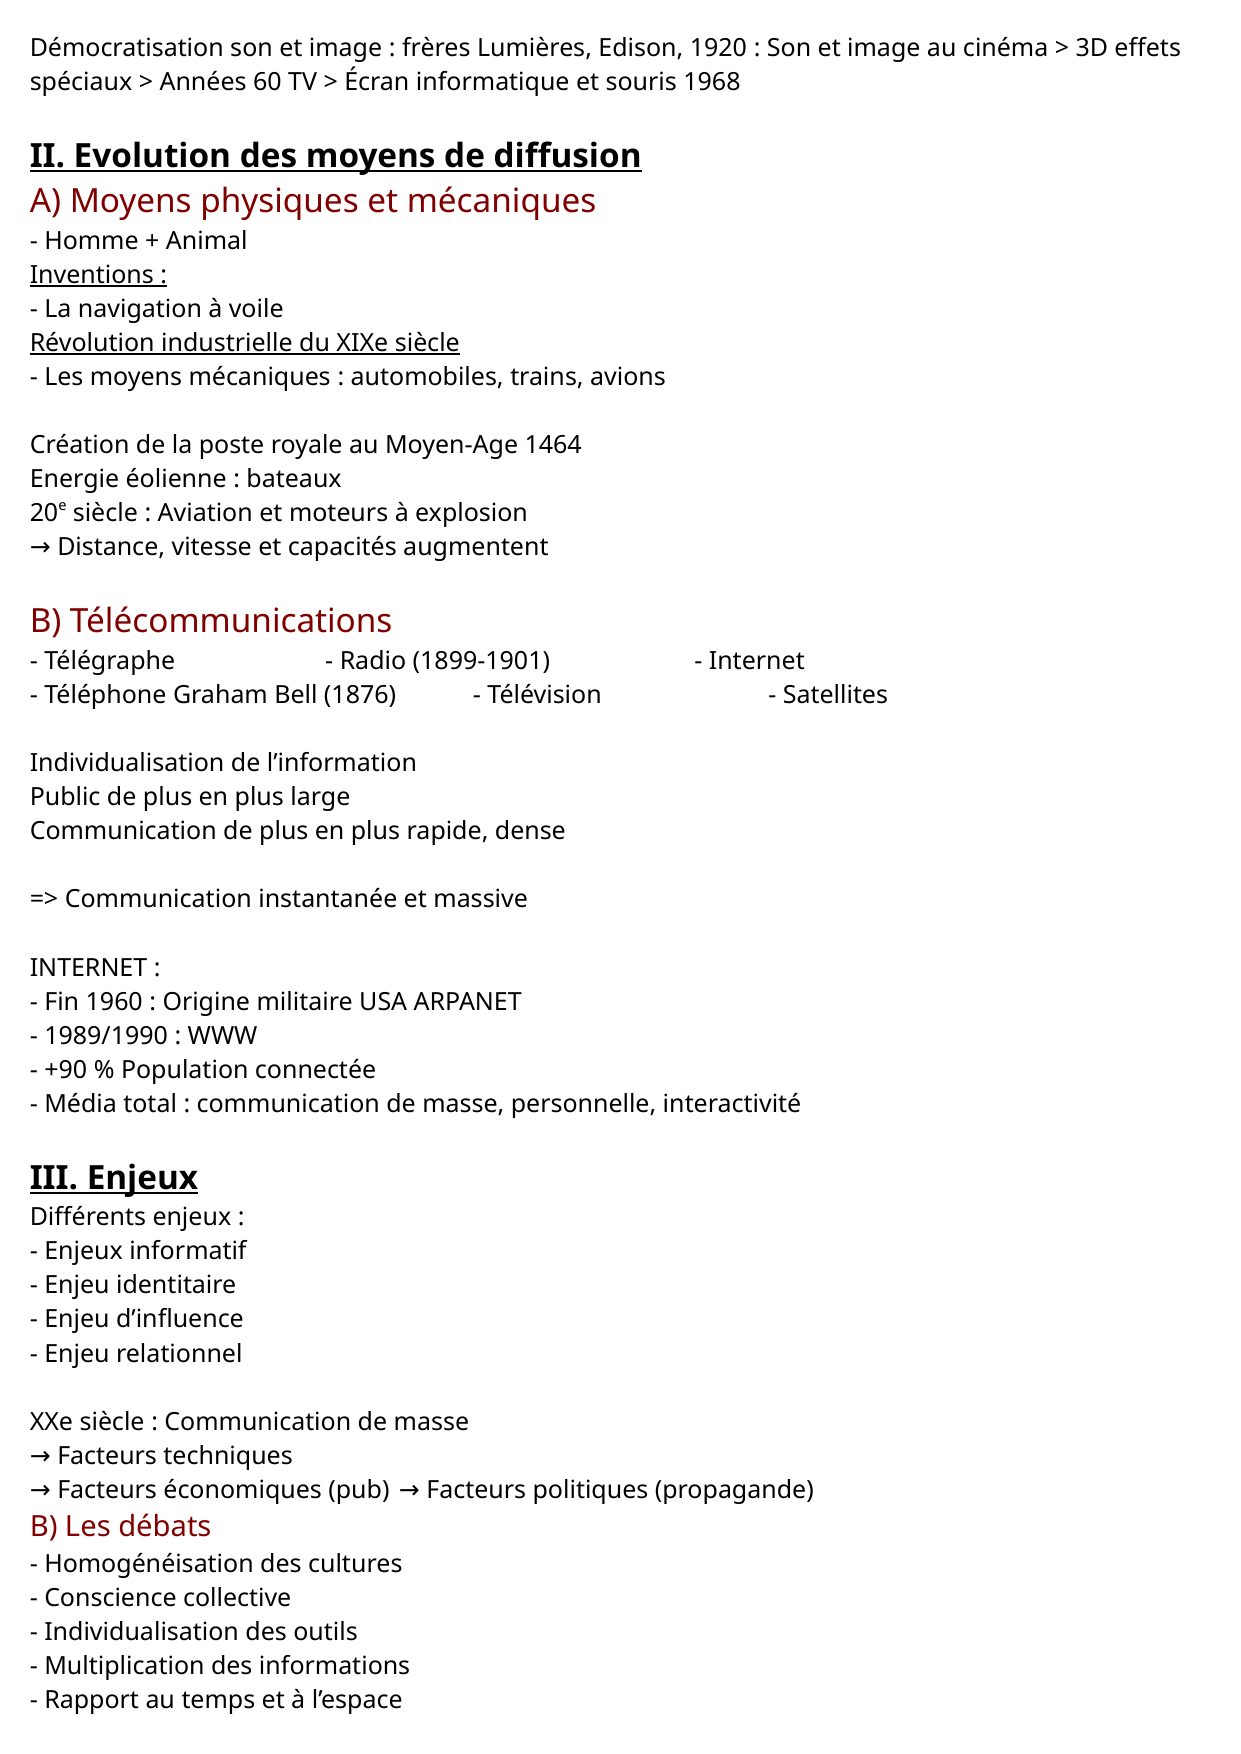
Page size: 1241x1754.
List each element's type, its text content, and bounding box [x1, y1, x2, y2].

text - Homme + Animal [29, 222, 1211, 257]
text Energie éolienne : bateaux [29, 461, 1211, 495]
text - Multiplication des informations [29, 1647, 1211, 1681]
text - La navigation à voile [29, 291, 1211, 325]
text - Les moyens mécaniques : automobiles, trains, avions [29, 359, 1211, 393]
text → Distance, vitesse et capacités augmentent [29, 529, 1211, 563]
text → Facteurs techniques [29, 1437, 1211, 1471]
text Inventions : [29, 257, 1211, 291]
text - Individualisation des outils [29, 1613, 1211, 1647]
text - 1989/1990 : WWW [29, 1017, 1211, 1051]
text - +90 % Population connectée [29, 1051, 1211, 1085]
text - Télégraphe - Radio (1899-1901) - Internet [29, 643, 1211, 677]
text Démocratisation son et image : frères Lumières, Edison, 1920 : Son et image au cinéma > 3D effets spéciaux > Années 60 TV > Écran informatique et souris 1968 [29, 29, 1211, 98]
text II. Evolution des moyens de diffusion [29, 132, 1211, 177]
text → Facteurs économiques (pub) → Facteurs politiques (propagande) [29, 1471, 1211, 1506]
text - Homogénéisation des cultures [29, 1545, 1211, 1579]
text => Communication instantanée et massive [29, 881, 1211, 915]
text Individualisation de l’information [29, 745, 1211, 779]
text Public de plus en plus large [29, 779, 1211, 813]
text B) Télécommunications [29, 597, 1211, 643]
text B) Les débats [29, 1506, 1211, 1545]
text - Média total : communication de masse, personnelle, interactivité [29, 1085, 1211, 1119]
text Création de la poste royale au Moyen-Age 1464 [29, 427, 1211, 461]
text - Enjeu relationnel [29, 1335, 1211, 1369]
text - Rapport au temps et à l’espace [29, 1681, 1211, 1716]
text - Enjeu identitaire [29, 1267, 1211, 1301]
text 20e siècle : Aviation et moteurs à explosion [29, 495, 1211, 529]
text INTERNET : [29, 949, 1211, 983]
text XXe siècle : Communication de masse [29, 1403, 1211, 1437]
text - Fin 1960 : Origine militaire USA ARPANET [29, 983, 1211, 1017]
text - Téléphone Graham Bell (1876) - Télévision - Satellites [29, 677, 1211, 711]
text Communication de plus en plus rapide, dense [29, 813, 1211, 847]
text III. Enjeux [29, 1153, 1211, 1199]
text - Conscience collective [29, 1579, 1211, 1613]
text Différents enjeux : [29, 1199, 1211, 1233]
text Révolution industrielle du XIXe siècle [29, 325, 1211, 359]
text - Enjeux informatif [29, 1233, 1211, 1267]
text A) Moyens physiques et mécaniques [29, 177, 1211, 222]
text - Enjeu d’influence [29, 1301, 1211, 1335]
